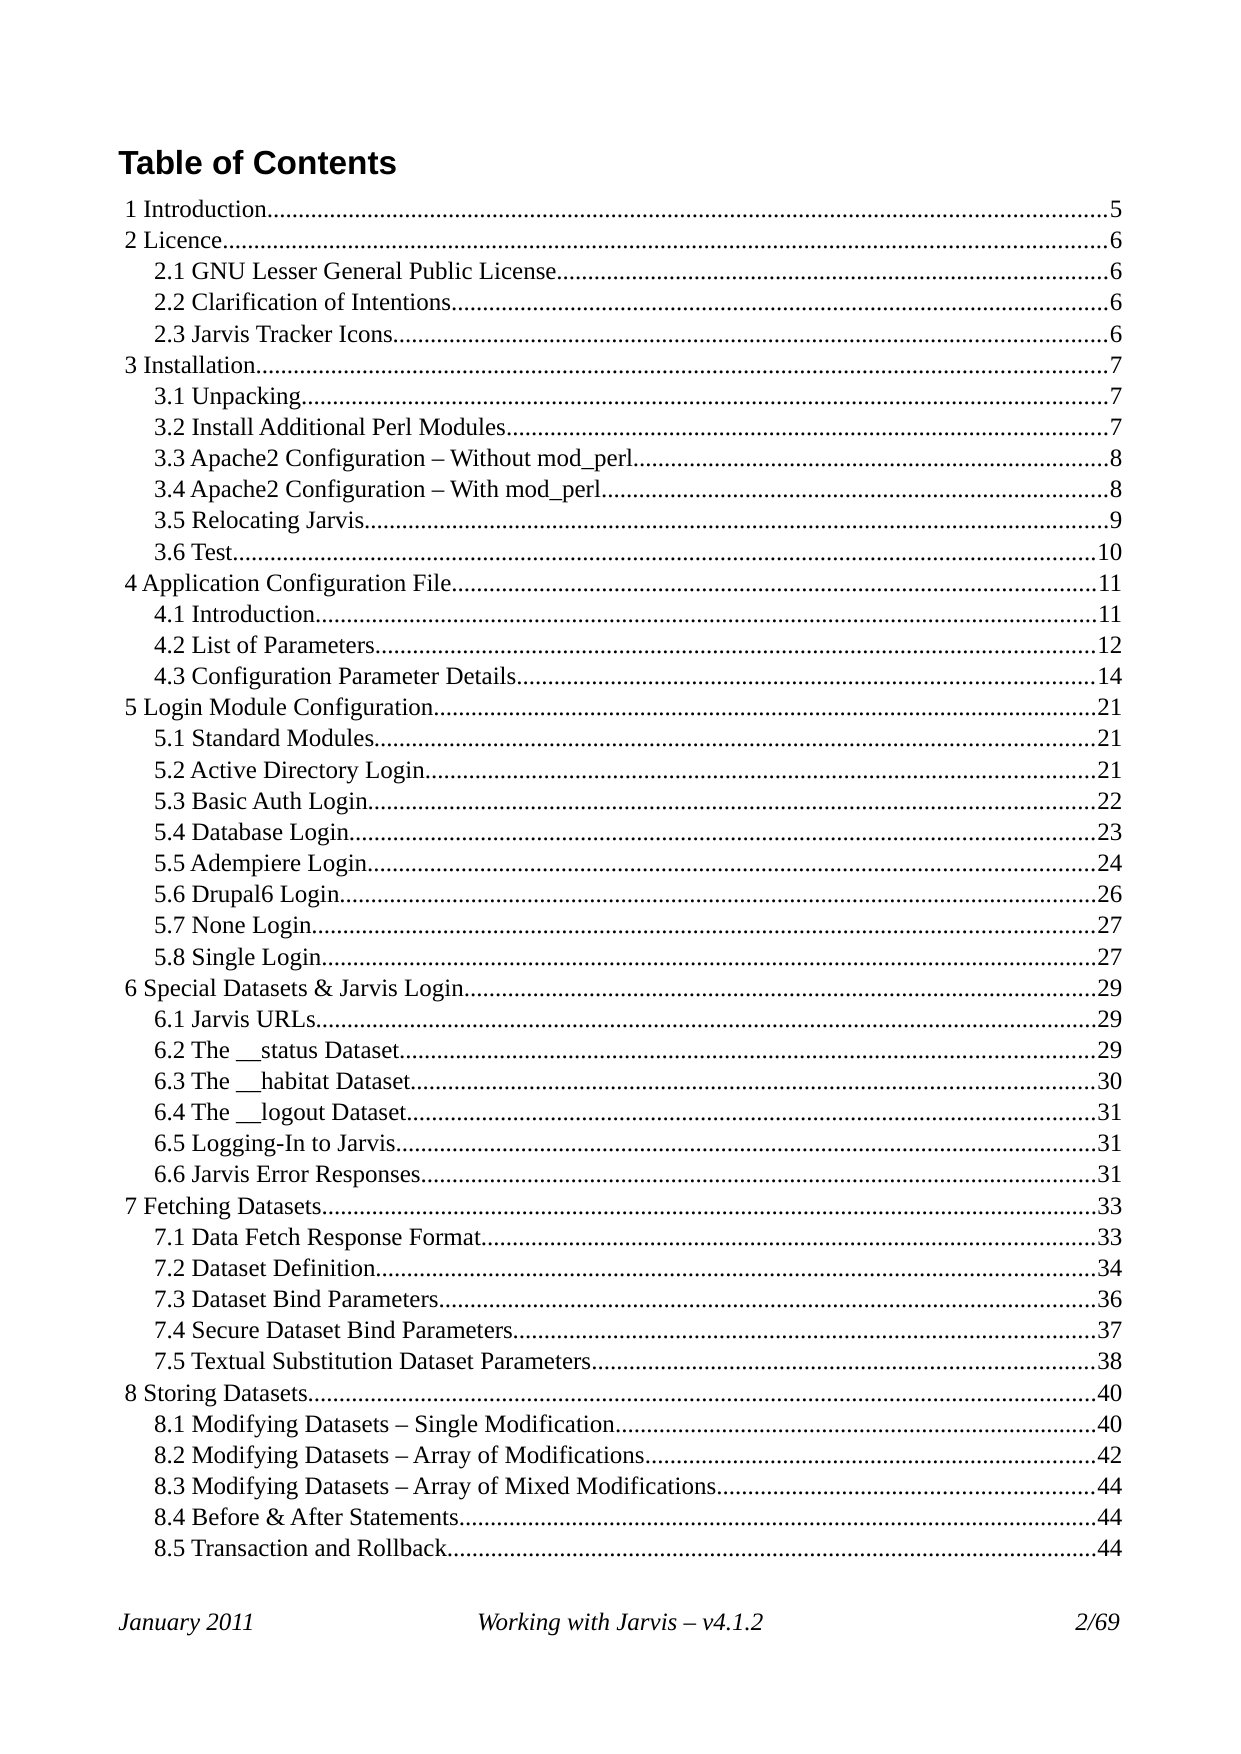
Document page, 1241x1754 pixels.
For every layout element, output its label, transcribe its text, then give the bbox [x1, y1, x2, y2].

text 8 Storing Datasets 40 [118, 1378, 1122, 1406]
text 5.1 Standard Modules 21 [148, 723, 1122, 752]
text 8.3 Modifying Datasets – Array of Mixed Modifications 44 [148, 1471, 1122, 1500]
text 6.1 Jarvis URLs 29 [148, 1004, 1122, 1033]
text 8.2 Modifying Datasets – Array of Modifications 42 [148, 1440, 1122, 1469]
text 6.4 The __logout Dataset 31 [148, 1097, 1122, 1126]
text 5.3 Basic Auth Login 22 [148, 786, 1122, 814]
text 3.6 Test 10 [148, 537, 1122, 565]
text 3.1 Unpacking 7 [148, 381, 1122, 410]
subtitle Table of Contents [118, 143, 1122, 182]
text 7.4 Secure Dataset Bind Parameters 37 [148, 1315, 1122, 1344]
text 8.5 Transaction and Rollback 44 [148, 1533, 1122, 1562]
text 1 Introduction 5 [118, 194, 1122, 223]
text 5.6 Drupal6 Login 26 [148, 879, 1122, 908]
text 7.2 Dataset Definition 34 [148, 1253, 1122, 1282]
text 5.7 None Login 27 [148, 910, 1122, 939]
text 4 Application Configuration File 11 [118, 568, 1122, 597]
text 2.1 GNU Lesser General Public License 6 [148, 256, 1122, 285]
text 7 Fetching Datasets 33 [118, 1191, 1122, 1219]
text 5.8 Single Login 27 [148, 942, 1122, 970]
text 4.3 Configuration Parameter Details 14 [148, 661, 1122, 690]
text 5.5 Adempiere Login 24 [148, 848, 1122, 877]
text 2.2 Clarification of Intentions 6 [148, 287, 1122, 316]
text 2 Licence 6 [118, 225, 1122, 254]
text 5.4 Database Login 23 [148, 817, 1122, 846]
text 6.6 Jarvis Error Responses 31 [148, 1159, 1122, 1188]
text 3.5 Relocating Jarvis 9 [148, 506, 1122, 534]
text 7.3 Dataset Bind Parameters 36 [148, 1284, 1122, 1313]
text 3.2 Install Additional Perl Modules 7 [148, 412, 1122, 441]
text 7.5 Textual Substitution Dataset Parameters 38 [148, 1346, 1122, 1375]
text 3.3 Apache2 Configuration – Without mod_perl 8 [148, 443, 1122, 472]
text 8.1 Modifying Datasets – Single Modification 40 [148, 1409, 1122, 1437]
text 3.4 Apache2 Configuration – With mod_perl 8 [148, 474, 1122, 503]
text 3 Installation 7 [118, 350, 1122, 378]
text 8.4 Before & After Statements 44 [148, 1502, 1122, 1531]
text 6.3 The __habitat Dataset 30 [148, 1066, 1122, 1095]
text 6.2 The __status Dataset 29 [148, 1035, 1122, 1064]
text 6.5 Logging-In to Jarvis 31 [148, 1128, 1122, 1157]
text 4.2 List of Parameters 12 [148, 630, 1122, 659]
text 4.1 Introduction 11 [148, 599, 1122, 628]
text 6 Special Datasets & Jarvis Login 29 [118, 973, 1122, 1001]
text 2.3 Jarvis Tracker Icons 6 [148, 319, 1122, 347]
text 5 Login Module Configuration 21 [118, 692, 1122, 721]
text 5.2 Active Directory Login 21 [148, 755, 1122, 783]
text 7.1 Data Fetch Response Format 33 [148, 1222, 1122, 1251]
